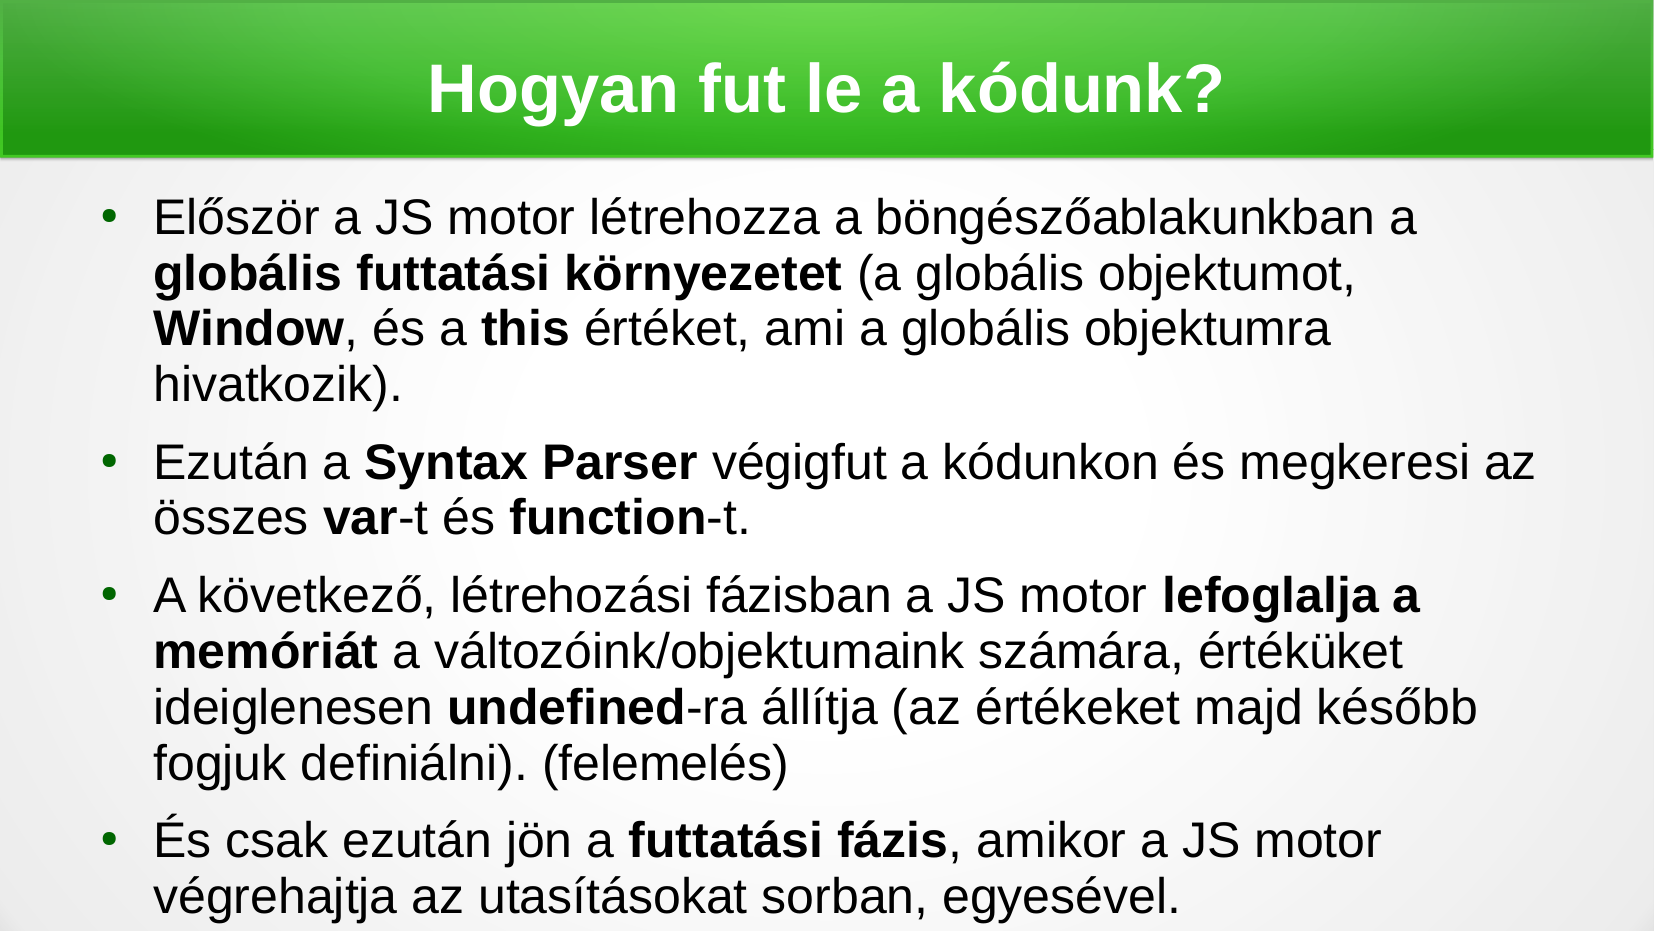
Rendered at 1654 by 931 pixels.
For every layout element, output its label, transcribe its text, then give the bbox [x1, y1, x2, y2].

list Először a JS motor létrehozza a böngészőablakunkban a globális futtatási környezetet (a globális objektumot, Window, és a this értéket, ami a globális objektumra hivatkozik). Ezután a Syntax Parser végigfut a kódunkon és megkeresi az összes var-t és function-t. A következő, létrehozási fázisban a JS motor lefoglalja a memóriát a változóink/objektumaink számára, értéküket ideiglenesen undefined-ra állítja (az értékeket majd később fogjuk definiálni). (felemelés) És csak ezután jön a futtatási fázis, amikor a JS motor végrehajtja az utasításokat sorban, egyesével. [82, 188, 1571, 931]
title Hogyan fut le a kódunk? [82, 35, 1571, 142]
